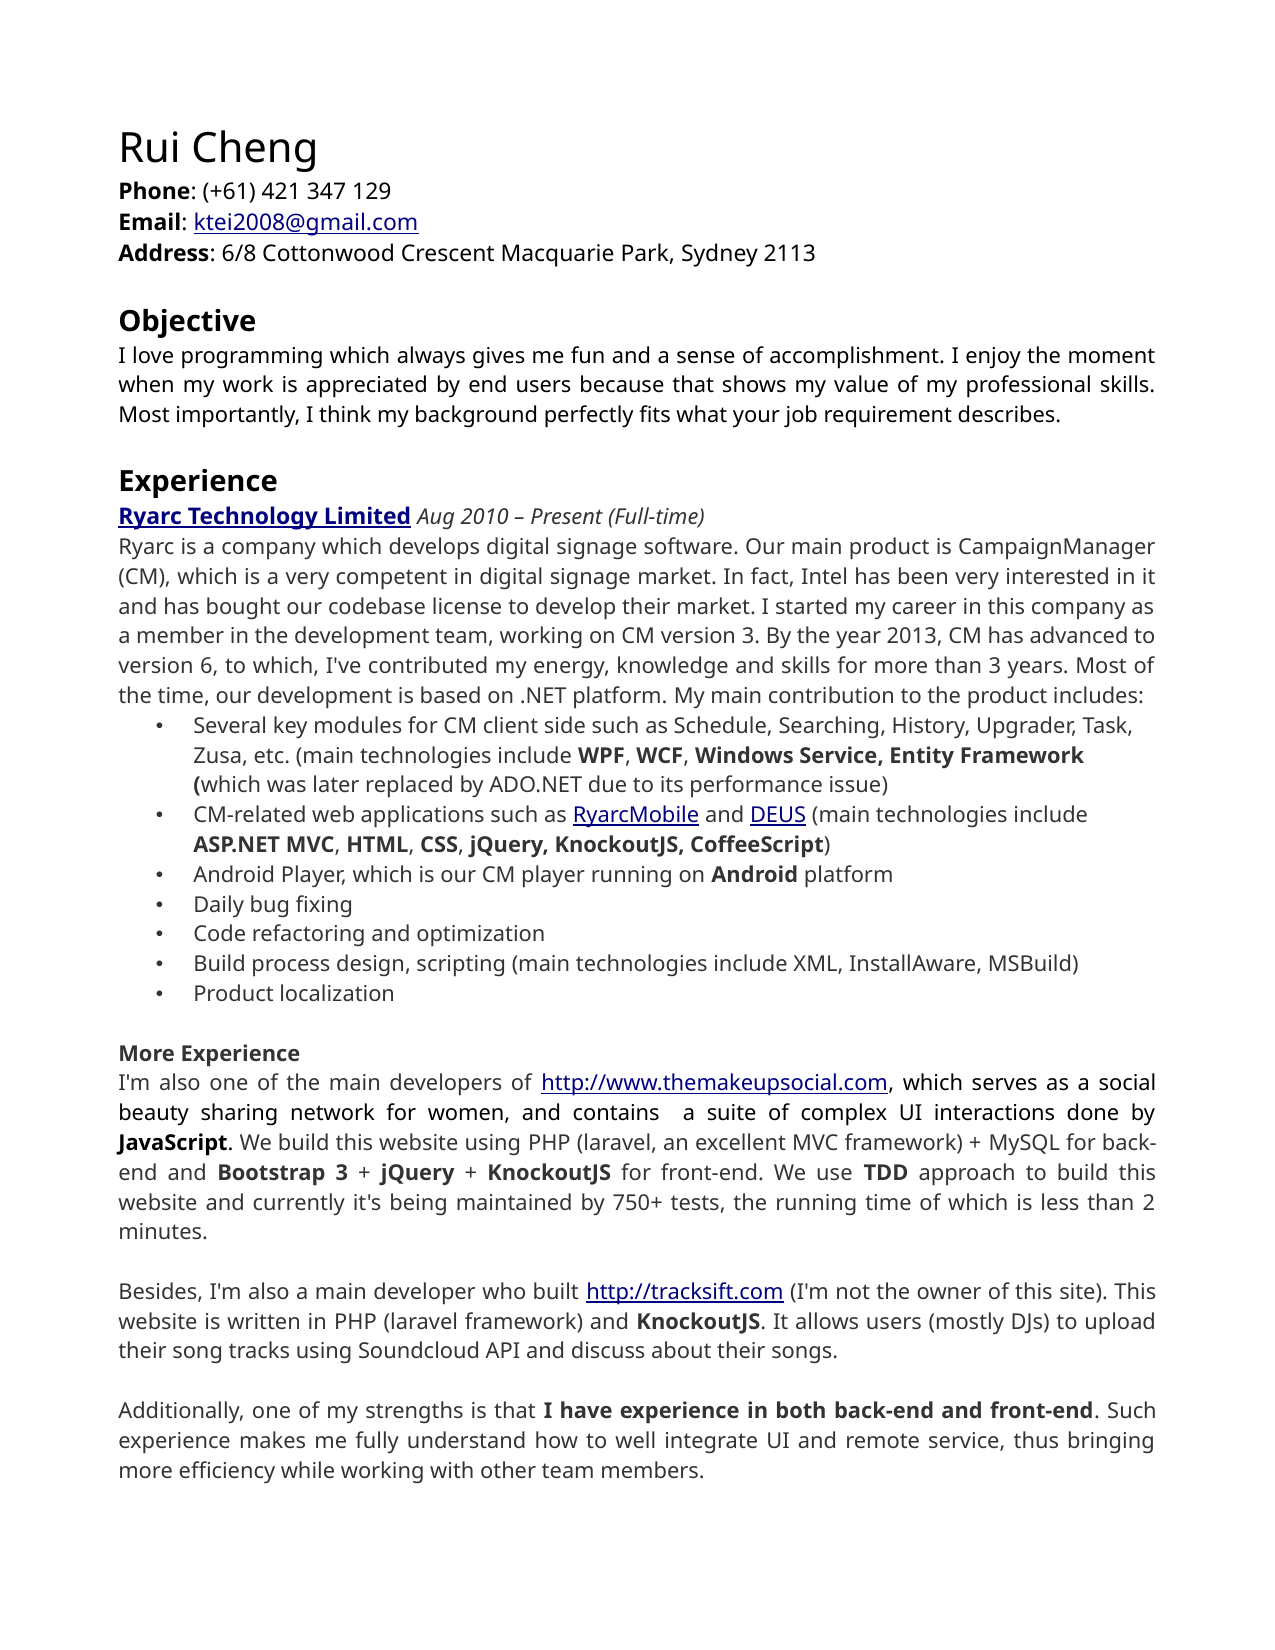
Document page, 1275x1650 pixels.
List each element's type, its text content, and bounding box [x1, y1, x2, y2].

text Additionally, one of my strengths is that I have experience in both back-end and front-end. Such experience makes me fully understand how to well integrate UI and remote service, thus bringing more efficiency while working with other team members. [118, 1395, 1157, 1484]
list CM-related web applications such as RyarcMobile and DEUS (main technologies include ASP.NET MVC, HTML, CSS, jQuery, KnockoutJS, CoffeeScript) [156, 799, 1157, 859]
text I love programming which always gives me fun and a sense of accomplishment. I enjoy the moment when my work is appreciated by end users because that shows my value of my professional skills. Most importantly, I think my background perfectly fits what your job requirement describes. [118, 339, 1157, 429]
list Several key modules for CM client side such as Schedule, Searching, History, Upgrader, Task, Zusa, etc. (main technologies include WPF, WCF, Windows Service, Entity Framework (which was later replaced by ADO.NET due to its performance issue) [156, 710, 1157, 799]
list Build process design, scripting (main technologies include XML, InstallAware, MSBuild) [156, 948, 1157, 978]
text Experience [118, 460, 1157, 500]
text Besides, I'm also a main developer who built http://tracksift.com (I'm not the owner of this site). This website is written in PHP (laravel framework) and KnockoutJS. It allows users (mostly DJs) to upload their song tracks using Soundcloud API and discuss about their songs. [118, 1276, 1157, 1365]
text Ryarc is a company which develops digital signage software. Our main product is CampaignManager (CM), which is a very competent in digital signage market. In fact, Intel has been very interested in it and has bought our codebase license to develop their market. I started my career in this company as a member in the development team, working on CM version 3. By the year 2013, CM has advanced to version 6, to which, I've contributed my energy, knowledge and skills for more than 3 years. Most of the time, our development is based on .NET platform. My main contribution to the product includes: [118, 531, 1157, 710]
text I'm also one of the main developers of http://www.themakeupsocial.com, which serves as a social beauty sharing network for women, and contains a suite of complex UI interactions done by JavaScript. We build this website using PHP (laravel, an excellent MVC framework) + MySQL for back-end and Bootstrap 3 + jQuery + KnockoutJS for front-end. We use TDD approach to build this website and currently it's being maintained by 750+ tests, the running time of which is less than 2 minutes. [118, 1067, 1157, 1246]
text Email: ktei2008@gmail.com [118, 206, 1157, 237]
text Objective [118, 300, 1157, 339]
list Daily bug fixing [156, 889, 1157, 918]
text Rui Cheng [118, 118, 1157, 175]
list Android Player, which is our CM player running on Android platform [156, 859, 1157, 889]
text More Experience [118, 1038, 1157, 1067]
text Phone: (+61) 421 347 129 [118, 175, 1157, 206]
list Code refactoring and optimization [156, 918, 1157, 948]
text Ryarc Technology Limited Aug 2010 – Present (Full-time) [118, 500, 1157, 531]
list Product localization [156, 978, 1157, 1008]
text Address: 6/8 Cottonwood Crescent Macquarie Park, Sydney 2113 [118, 237, 1157, 269]
